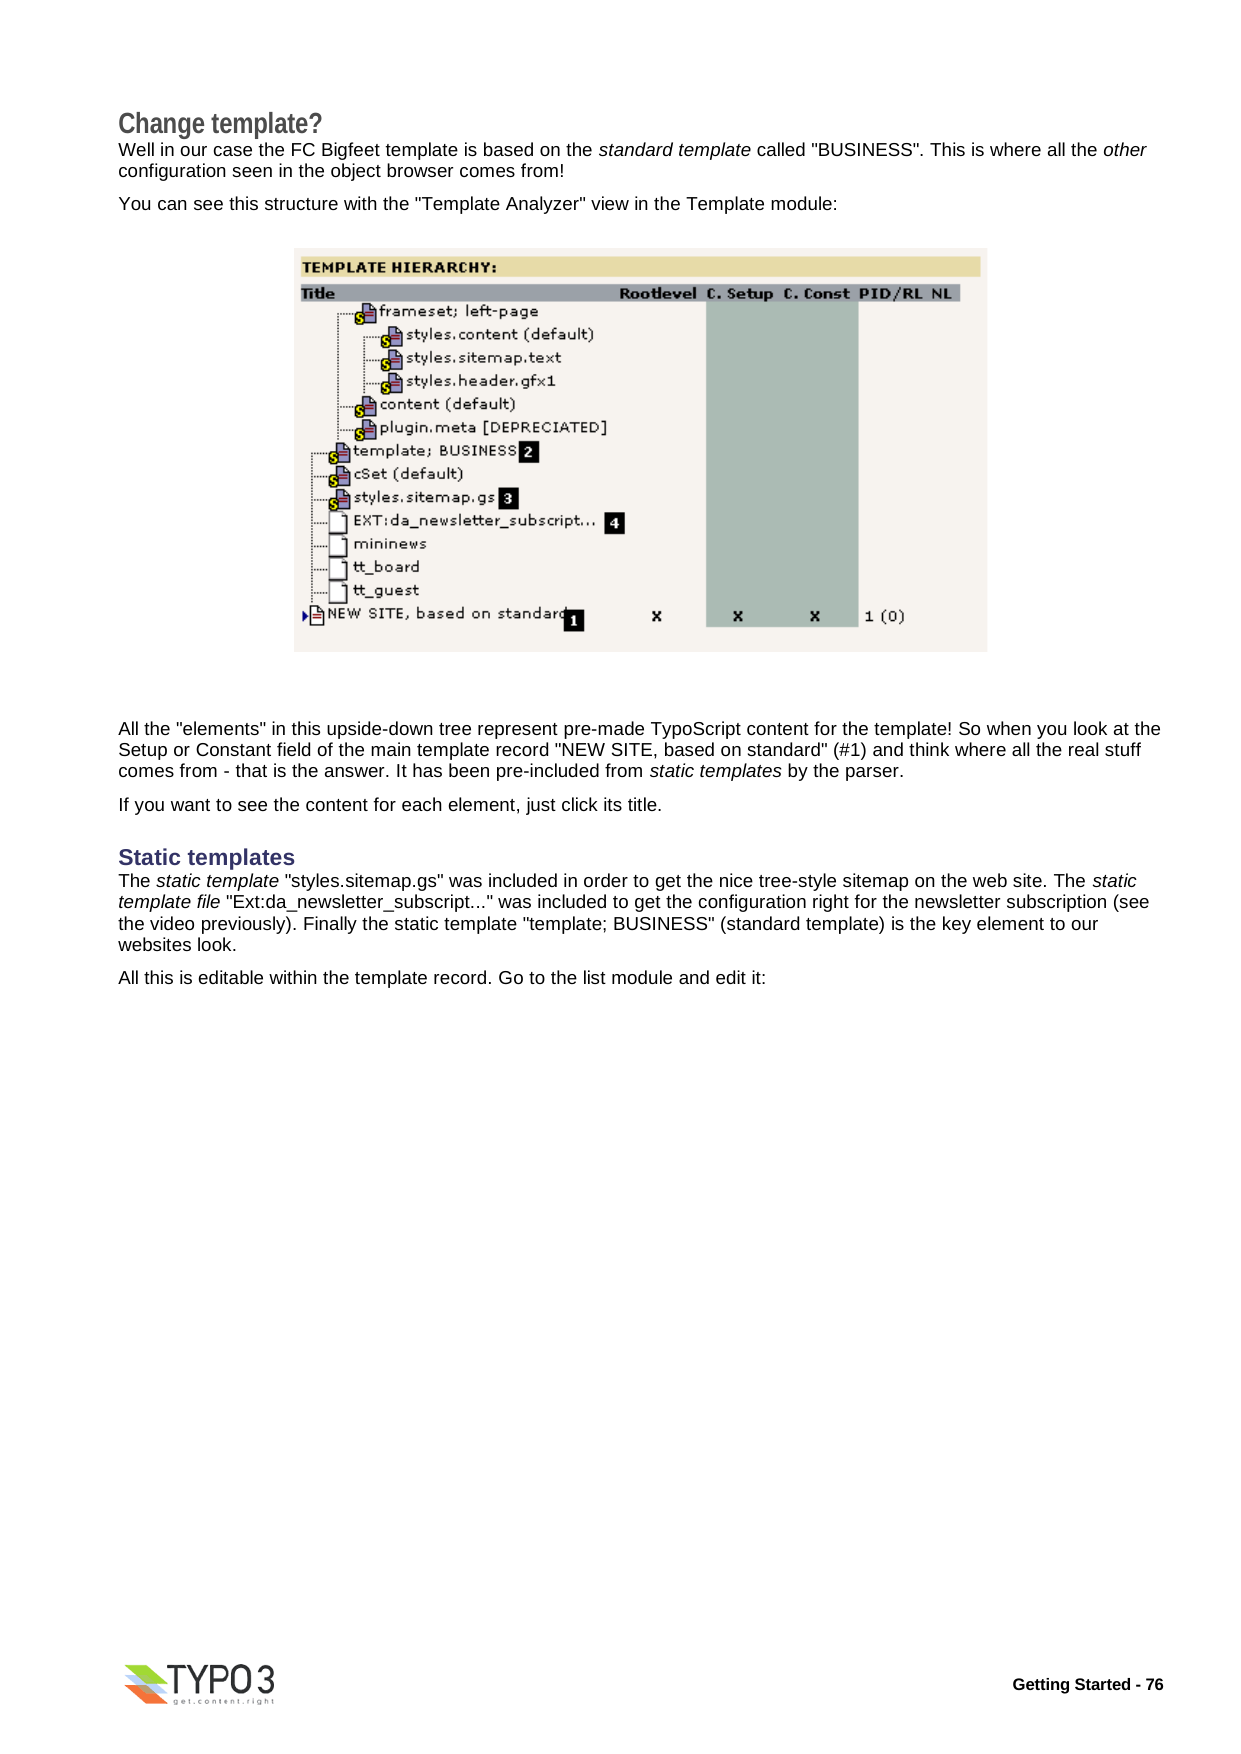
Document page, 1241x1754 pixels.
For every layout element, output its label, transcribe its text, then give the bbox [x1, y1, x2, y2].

text If you want to see the content for each element, just click its title. [118, 794, 1163, 815]
text All this is editable within the template record. Go to the list module and edit it: [118, 967, 1163, 988]
subtitle Change template? [118, 106, 1163, 139]
text You can see this structure with the "Template Analyzer" view in the Template module: [118, 194, 1163, 215]
text All the "elements" in this upside-down tree represent pre-made TypoScript content for the template! So when you look at the Setup or Constant field of the main template record "NEW SITE, based on standard" (#1) and think where all the real stuff comes from - that is the answer. It has been pre-included from static templates by the parser. [118, 719, 1163, 782]
picture [294, 248, 988, 652]
text Well in our case the FC Bigfeet template is based on the standard template called "BUSINESS". This is where all the other configuration seen in the object browser comes from! [118, 139, 1163, 181]
picture [119, 1659, 280, 1710]
subtitle Static templates [118, 845, 1163, 871]
text The static template "styles.sitemap.gs" was included in order to get the nice tree-style sitemap on the web site. The static template file "Ext:da_newsletter_subscript..." was included to get the configuration right for the newsletter subscription (see the video previously). Finally the static template "template; BUSINESS" (standard template) is the key element to our websites look. [118, 871, 1163, 955]
